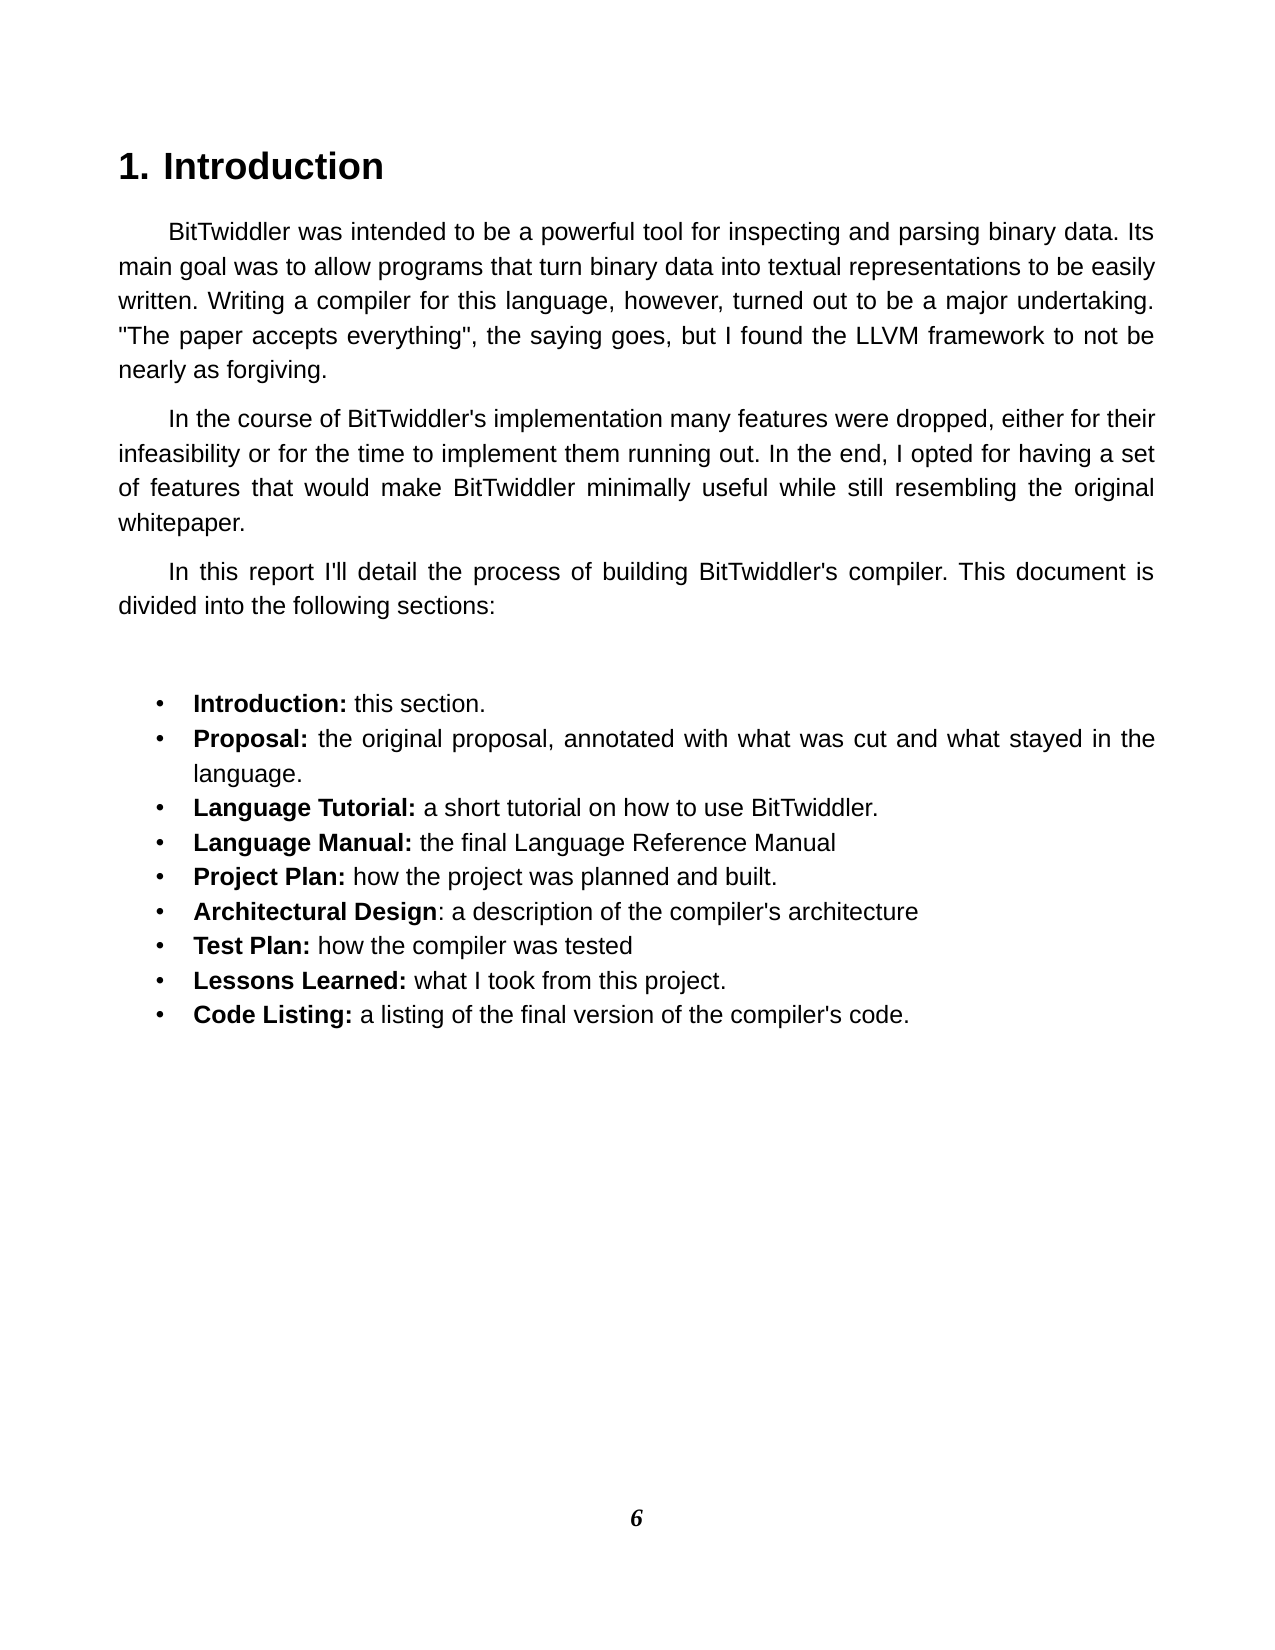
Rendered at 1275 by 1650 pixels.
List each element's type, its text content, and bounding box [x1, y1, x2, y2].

list Code Listing: a listing of the final version of the compiler's code. [156, 1001, 1157, 1029]
subtitle Introduction [118, 144, 1157, 187]
list Project Plan: how the project was planned and built. [156, 862, 1157, 891]
text In the course of BitTwiddler's implementation many features were dropped, either for their infeasibility or for the time to implement them running out. In the end, I opted for having a set of features that would make BitTwiddler minimally useful while still resembling the original whitepaper. [118, 404, 1157, 536]
list Language Manual: the final Language Reference Manual [156, 828, 1157, 856]
text In this report I'll detail the process of building BitTwiddler's compiler. This document is divided into the following sections: [118, 557, 1157, 620]
list Language Tutorial: a short tutorial on how to use BitTwiddler. [156, 793, 1157, 822]
list Introduction: this section. [156, 689, 1157, 718]
list Proposal: the original proposal, annotated with what was cut and what stayed in the language. [156, 724, 1157, 787]
list Architectural Design: a description of the compiler's architecture [156, 897, 1157, 926]
list Lessons Learned: what I took from this project. [156, 966, 1157, 995]
list Test Plan: how the compiler was tested [156, 931, 1157, 960]
text BitTwiddler was intended to be a powerful tool for inspecting and parsing binary data. Its main goal was to allow programs that turn binary data into textual representations to be easily written. Writing a compiler for this language, however, turned out to be a major undertaking. "The paper accepts everything", the saying goes, but I found the LLVM framework to not be nearly as forgiving. [118, 217, 1157, 384]
